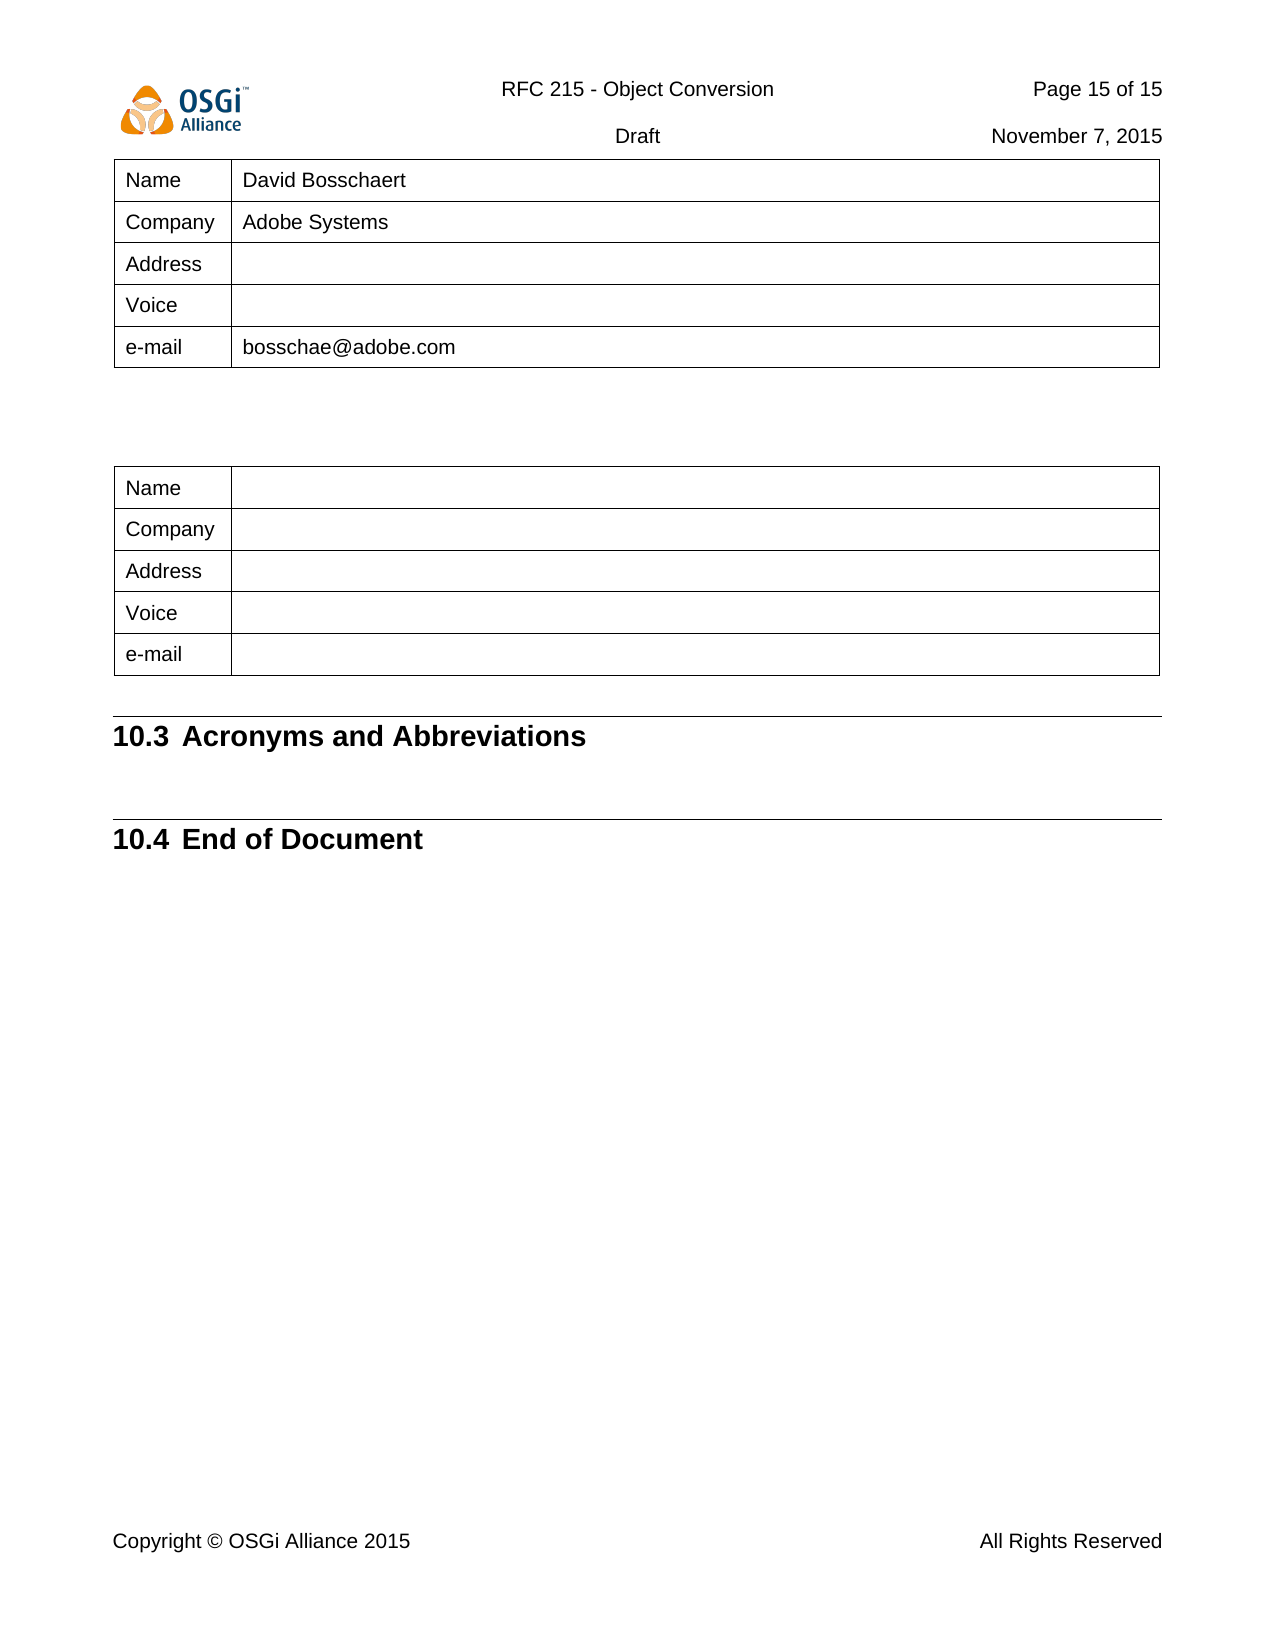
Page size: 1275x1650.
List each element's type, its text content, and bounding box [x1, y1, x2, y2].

table_cell [232, 285, 1159, 326]
table_cell Voice [115, 285, 231, 326]
table_cell Voice [115, 592, 231, 633]
table_cell e-mail [115, 634, 231, 674]
subtitle Acronyms and Abbreviations [112, 717, 1162, 753]
table_cell Address [115, 551, 231, 591]
table_cell Adobe Systems [232, 202, 1159, 242]
table_header [232, 467, 1159, 508]
table_cell [232, 509, 1159, 549]
table_cell bosschae@adobe.com [232, 327, 1159, 367]
table_cell Address [115, 243, 231, 284]
table_cell Company [115, 509, 231, 549]
subtitle End of Document [112, 820, 1162, 855]
table_cell e-mail [115, 327, 231, 367]
table_cell [232, 634, 1159, 674]
table_cell [232, 551, 1159, 591]
table_cell [232, 592, 1159, 633]
table_header David Bosschaert [232, 160, 1159, 201]
table_header Name [115, 160, 231, 201]
table_cell Company [115, 202, 231, 242]
table_header Name [115, 467, 231, 508]
table_cell [232, 243, 1159, 284]
picture [113, 78, 257, 142]
